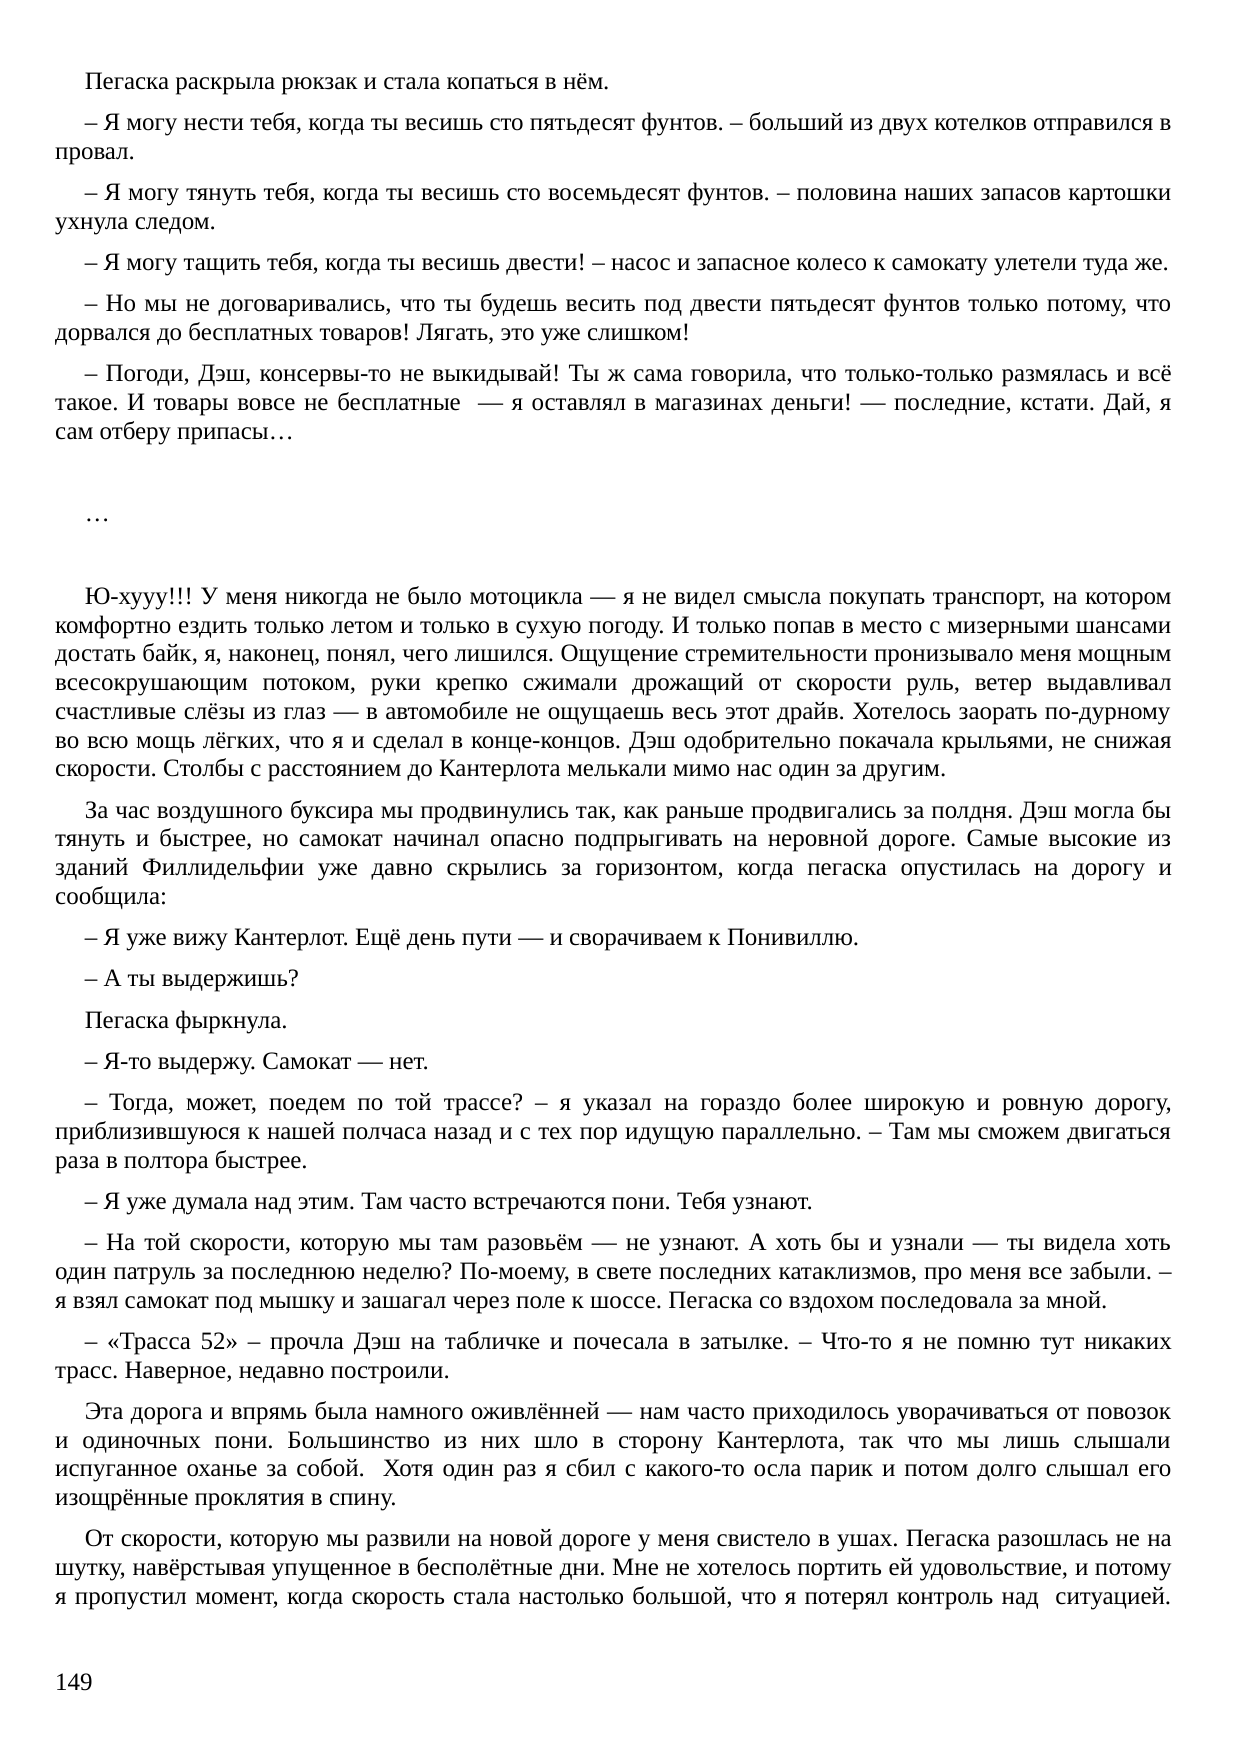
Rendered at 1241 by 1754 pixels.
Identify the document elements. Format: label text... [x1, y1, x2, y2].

text – Я уже думала над этим. Там часто встречаются пони. Тебя узнают. [55, 1186, 1173, 1215]
text Ю-хууу!!! У меня никогда не было мотоцикла — я не видел смысла покупать транспорт, на котором комфортно ездить только летом и только в сухую погоду. И только попав в место с мизерными шансами достать байк, я, наконец, понял, чего лишился. Ощущение стремительности пронизывало меня мощным всесокрушающим потоком, руки крепко сжимали дрожащий от скорости руль, ветер выдавливал счастливые слёзы из глаз — в автомобиле не ощущаешь весь этот драйв. Хотелось заорать по-дурному во всю мощь лёгких, что я и сделал в конце-концов. Дэш одобрительно покачала крыльями, не снижая скорости. Столбы с расстоянием до Кантерлота мелькали мимо нас один за другим. [55, 581, 1173, 782]
text – Погоди, Дэш, консервы-то не выкидывай! Ты ж сама говорила, что только-только размялась и всё такое. И товары вовсе не бесплатные — я оставлял в магазинах деньги! — последние, кстати. Дай, я сам отберу припасы… [55, 358, 1173, 445]
text – Я уже вижу Кантерлот. Ещё день пути — и сворачиваем к Понивиллю. [55, 922, 1173, 951]
text Эта дорога и впрямь была намного оживлённей — нам часто приходилось уворачиваться от повозок и одиночных пони. Большинство из них шло в сторону Кантерлота, так что мы лишь слышали испуганное оханье за собой. Хотя один раз я сбил с какого-то осла парик и потом долго слышал его изощрённые проклятия в спину. [55, 1396, 1173, 1511]
text – «Трасса 52» – прочла Дэш на табличке и почесала в затылке. – Что-то я не помню тут никаких трасс. Наверное, недавно построили. [55, 1326, 1173, 1383]
text – Я-то выдержу. Самокат — нет. [55, 1046, 1173, 1075]
text – Тогда, может, поедем по той трассе? – я указал на гораздо более широкую и ровную дорогу, приблизившуюся к нашей полчаса назад и с тех пор идущую параллельно. – Там мы сможем двигаться раза в полтора быстрее. [55, 1087, 1173, 1173]
text Пегаска фыркнула. [55, 1005, 1173, 1033]
text – Я могу тянуть тебя, когда ты весишь сто восемьдесят фунтов. – половина наших запасов картошки ухнула следом. [55, 177, 1173, 235]
text – Я могу тащить тебя, когда ты весишь двести! – насос и запасное колесо к самокату улетели туда же. [55, 247, 1173, 276]
text – Но мы не договаривались, что ты будешь весить под двести пятьдесят фунтов только потому, что дорвался до бесплатных товаров! Лягать, это уже слишком! [55, 288, 1173, 346]
text За час воздушного буксира мы продвинулись так, как раньше продвигались за полдня. Дэш могла бы тянуть и быстрее, но самокат начинал опасно подпрыгивать на неровной дороге. Самые высокие из зданий Филлидельфии уже давно скрылись за горизонтом, когда пегаска опустилась на дорогу и сообщила: [55, 795, 1173, 910]
text От скорости, которую мы развили на новой дороге у меня свистело в ушах. Пегаска разошлась не на шутку, навёрстывая упущенное в бесполётные дни. Мне не хотелось портить ей удовольствие, и потому я пропустил момент, когда скорость стала настолько большой, что я потерял контроль над ситуацией. [55, 1523, 1173, 1610]
text – На той скорости, которую мы там разовьём — не узнают. А хоть бы и узнали — ты видела хоть один патруль за последнюю неделю? По-моему, в свете последних катаклизмов, про меня все забыли. – я взял самокат под мышку и зашагал через поле к шоссе. Пегаска со вздохом последовала за мной. [55, 1227, 1173, 1313]
text – А ты выдержишь? [55, 963, 1173, 992]
text – Я могу нести тебя, когда ты весишь сто пятьдесят фунтов. – больший из двух котелков отправился в провал. [55, 107, 1173, 165]
text … [55, 498, 1173, 527]
text Пегаска раскрыла рюкзак и стала копаться в нём. [55, 66, 1173, 95]
